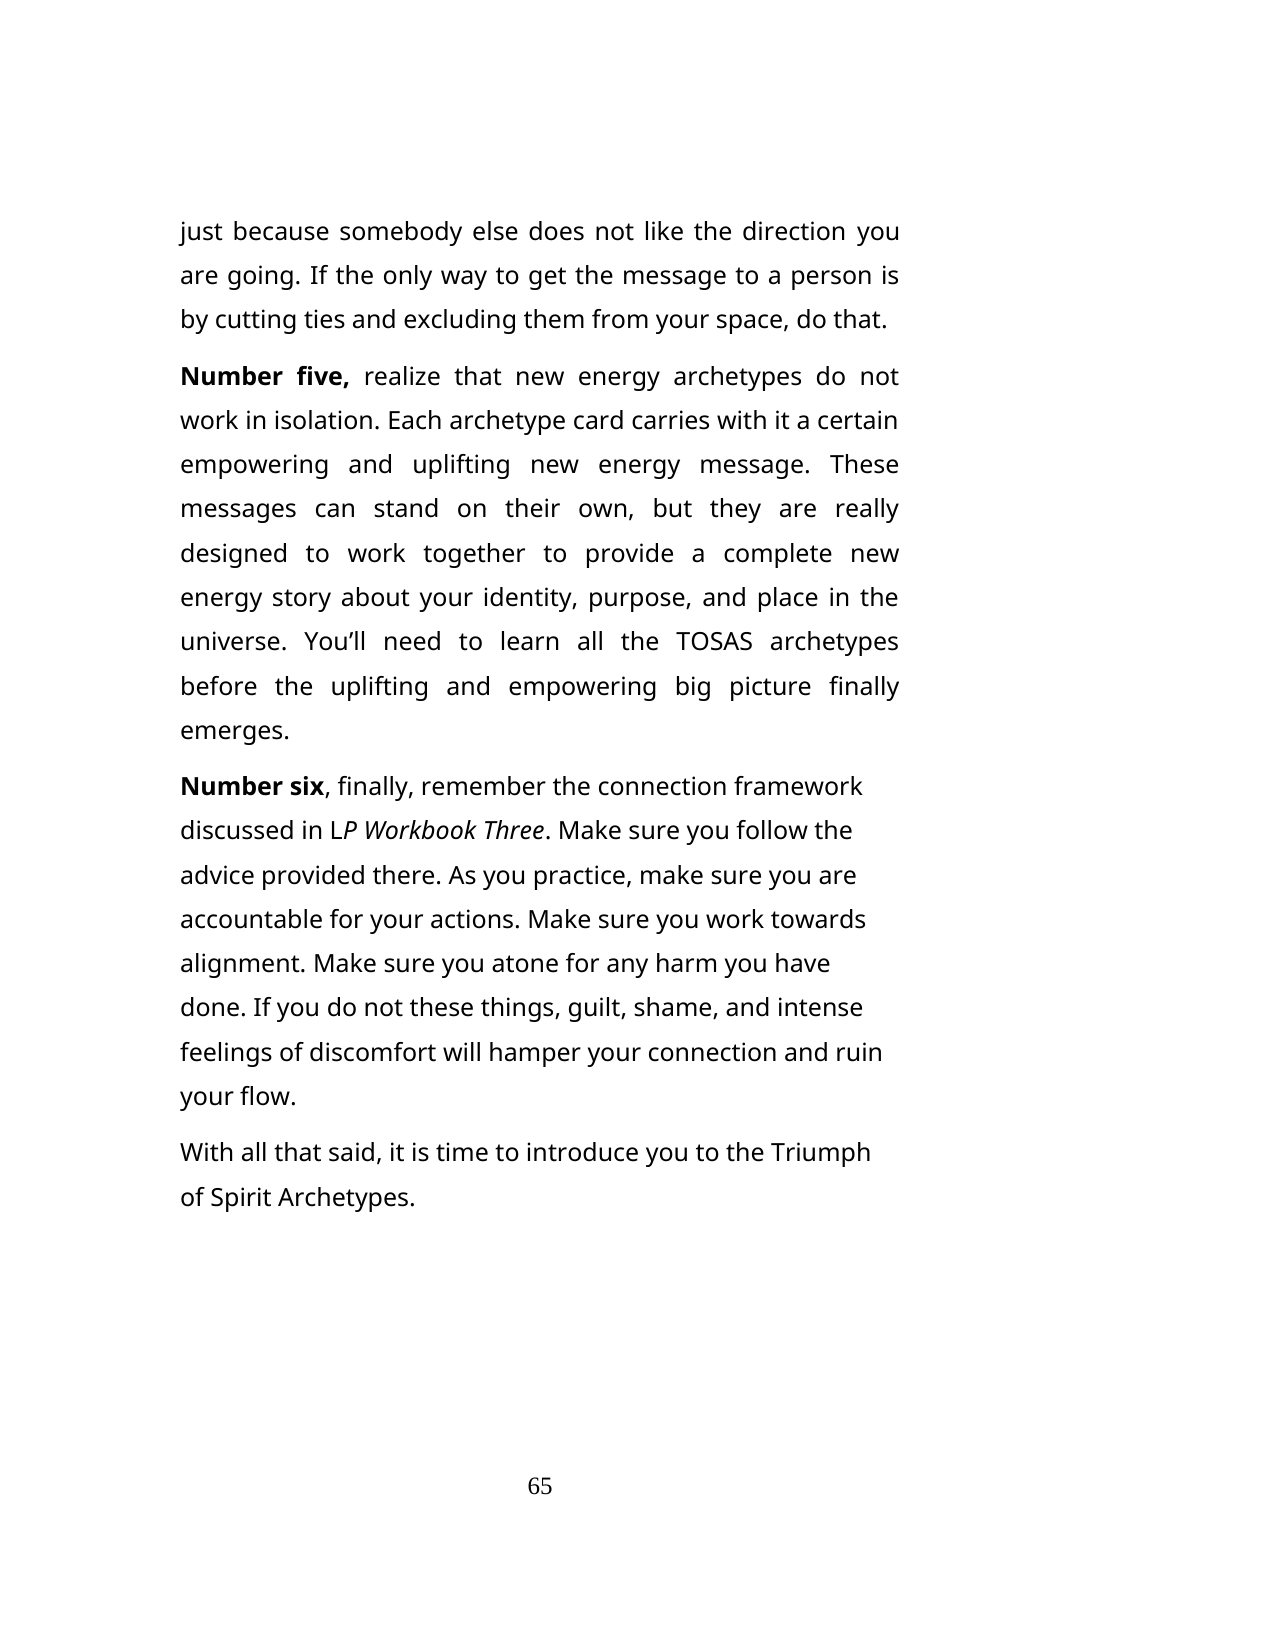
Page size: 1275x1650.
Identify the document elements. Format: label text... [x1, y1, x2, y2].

text Number six, finally, remember the connection framework discussed in LP Workbook Three. Make sure you follow the advice provided there. As you practice, make sure you are accountable for your actions. Make sure you work towards alignment. Make sure you atone for any harm you have done. If you do not these things, guilt, shame, and intense feelings of discomfort will hamper your connection and ruin your flow. [180, 769, 900, 1113]
text Number five, realize that new energy archetypes do not work in isolation. Each archetype card carries with it a certain empowering and uplifting new energy message. These messages can stand on their own, but they are really designed to work together to provide a complete new energy story about your identity, purpose, and place in the universe. You’ll need to learn all the TOSAS archetypes before the uplifting and empowering big picture finally emerges. [180, 358, 900, 747]
text just because somebody else does not like the direction you are going. If the only way to get the message to a person is by cutting ties and excluding them from your space, do that. [180, 213, 900, 336]
text With all that said, it is time to introduce you to the Triumph of Spirit Archetypes. [180, 1135, 900, 1213]
